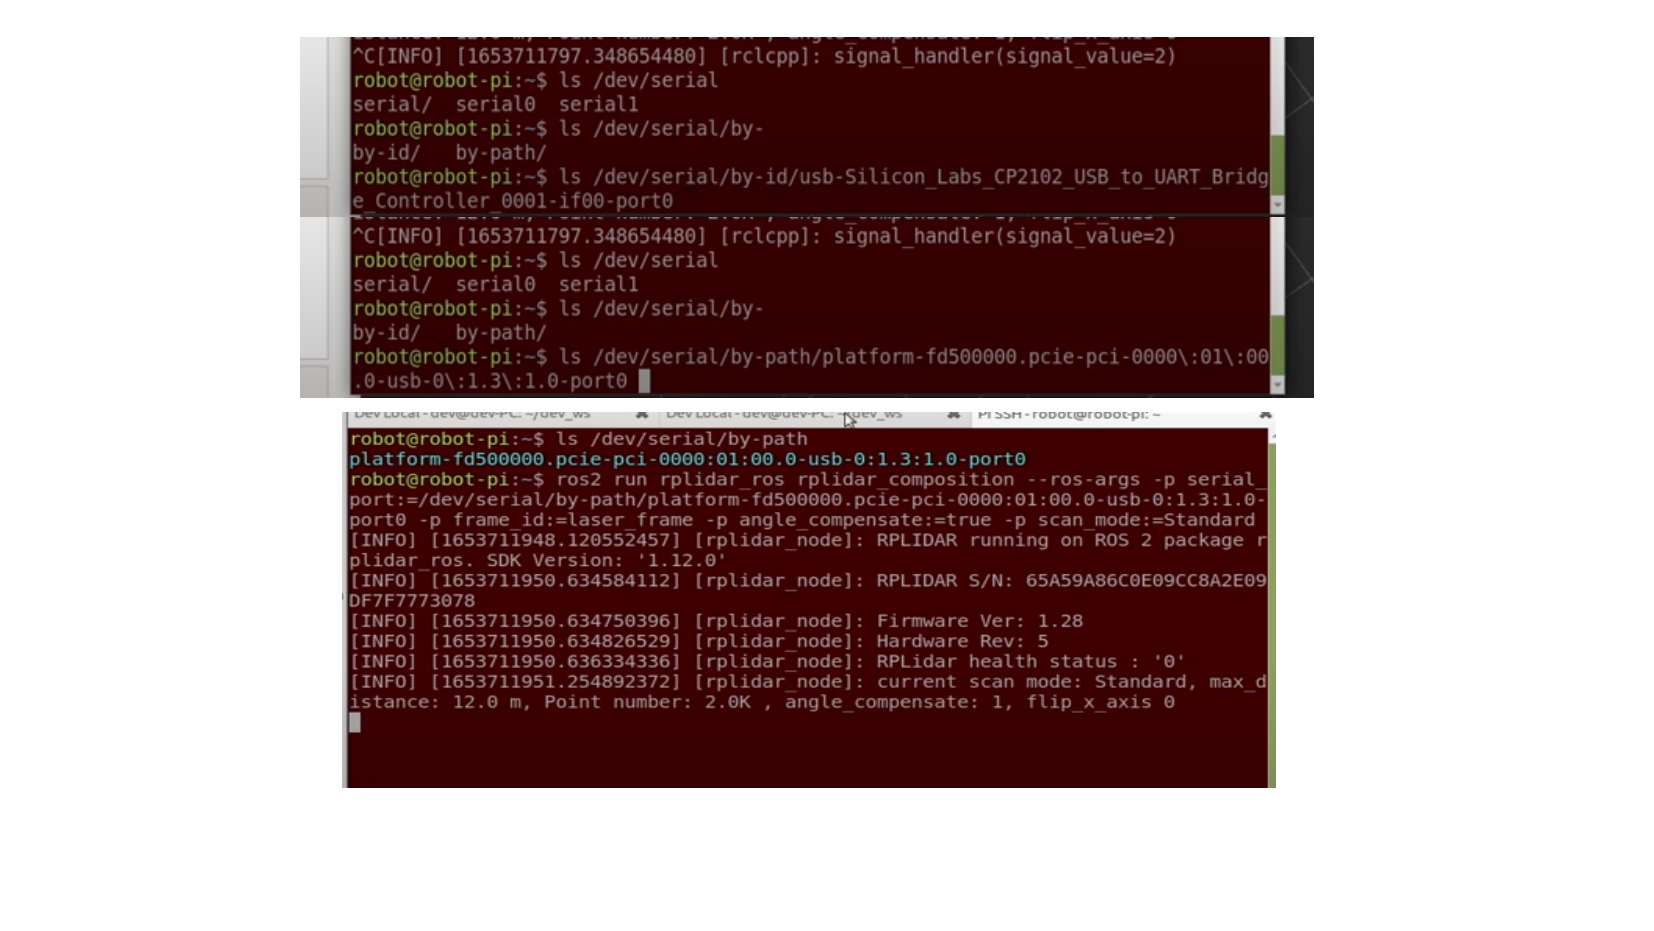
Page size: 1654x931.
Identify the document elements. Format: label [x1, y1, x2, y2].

picture [300, 37, 1314, 398]
picture [342, 412, 1276, 788]
